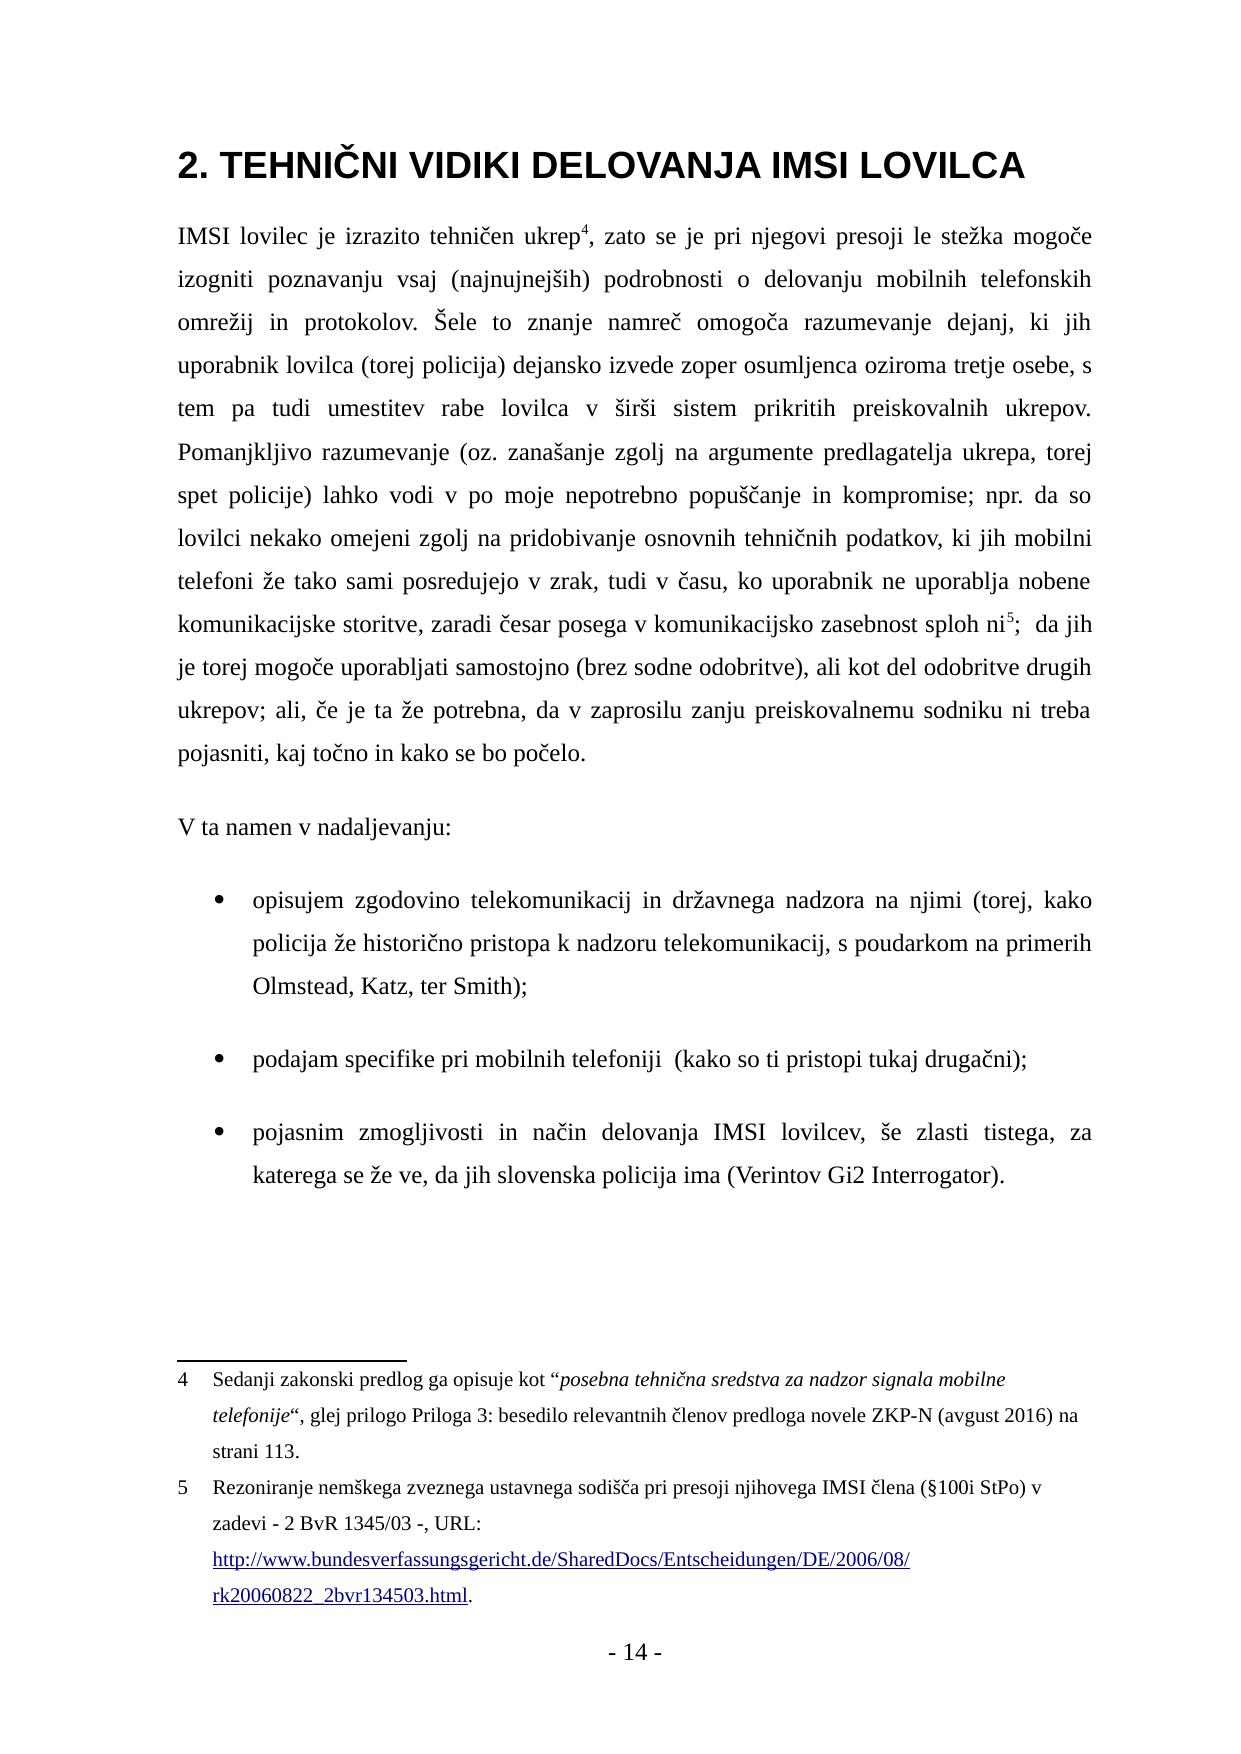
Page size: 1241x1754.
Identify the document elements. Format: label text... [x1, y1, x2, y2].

text IMSI lovilec je izrazito tehničen ukrep, zato se je pri njegovi presoji le stežka mogoče izogniti poznavanju vsaj (najnujnejših) podrobnosti o delovanju mobilnih telefonskih omrežij in protokolov. Šele to znanje namreč omogoča razumevanje dejanj, ki jih uporabnik lovilca (torej policija) dejansko izvede zoper osumljenca oziroma tretje osebe, s tem pa tudi umestitev rabe lovilca v širši sistem prikritih preiskovalnih ukrepov. Pomanjkljivo razumevanje (oz. zanašanje zgolj na argumente predlagatelja ukrepa, torej spet policije) lahko vodi v po moje nepotrebno popuščanje in kompromise; npr. da so lovilci nekako omejeni zgolj na pridobivanje osnovnih tehničnih podatkov, ki jih mobilni telefoni že tako sami posredujejo v zrak, tudi v času, ko uporabnik ne uporablja nobene komunikacijske storitve, zaradi česar posega v komunikacijsko zasebnost sploh ni; da jih je torej mogoče uporabljati samostojno (brez sodne odobritve), ali kot del odobritve drugih ukrepov; ali, če je ta že potrebna, da v zaprosilu zanju preiskovalnemu sodniku ni treba pojasniti, kaj točno in kako se bo počelo. [177, 221, 1093, 767]
subtitle 2. TEHNIČNI VIDIKI DELOVANJA IMSI LOVILCA [177, 143, 1093, 187]
text Rezoniranje nemškega zveznega ustavnega sodišča pri presoji njihovega IMSI člena (§100i StPo) v zadevi - 2 BvR 1345/03 -, URL: http://www.bundesverfassungsgericht.de/SharedDocs/Entscheidungen/DE/2006/08/rk20060822_2bvr134503.html. [177, 1475, 1093, 1607]
list pojasnim zmogljivosti in način delovanja IMSI lovilcev, še zlasti tistega, za katerega se že ve, da jih slovenska policija ima (Verintov Gi2 Interrogator). [215, 1117, 1093, 1189]
list podajam specifike pri mobilnih telefoniji (kako so ti pristopi tukaj drugačni); [215, 1044, 1093, 1073]
text Sedanji zakonski predlog ga opisuje kot “posebna tehnična sredstva za nadzor signala mobilne telefonije“, glej prilogo Priloga 3: besedilo relevantnih členov predloga novele ZKP-N (avgust 2016) na strani 114. [177, 1367, 1093, 1463]
text V ta namen v nadaljevanju: [177, 812, 1093, 840]
list opisujem zgodovino telekomunikacij in državnega nadzora na njimi (torej, kako policija že historično pristopa k nadzoru telekomunikacij, s poudarkom na primerih Olmstead, Katz, ter Smith); [215, 885, 1093, 1000]
